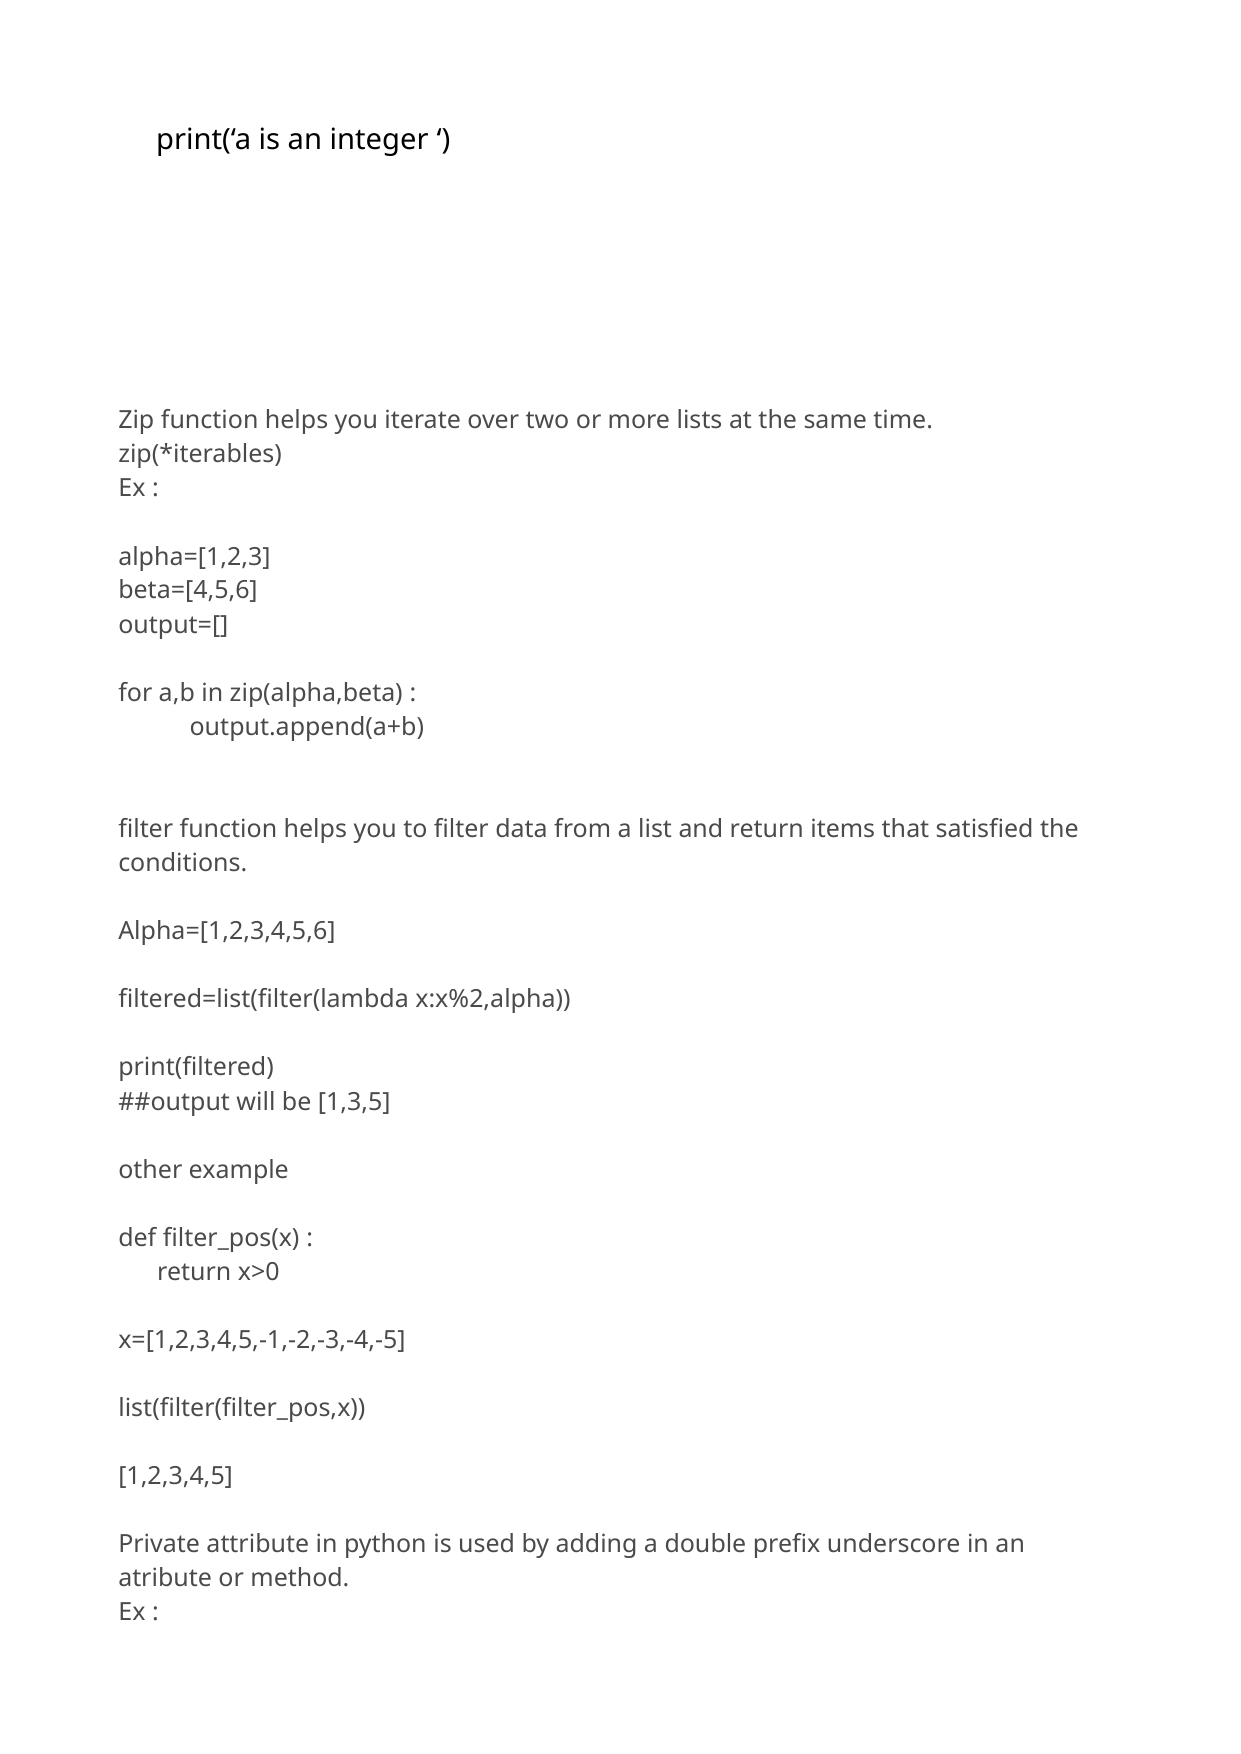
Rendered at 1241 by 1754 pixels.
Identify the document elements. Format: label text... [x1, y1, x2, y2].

text Private attribute in python is used by adding a double prefix underscore in an atribute or method. [118, 1526, 1122, 1594]
text Alpha=[1,2,3,4,5,6] [118, 913, 1122, 947]
text ##output will be [1,3,5] [118, 1083, 1122, 1117]
text Ex : [118, 1594, 1122, 1628]
text filtered=list(filter(lambda x:x%2,alpha)) [118, 981, 1122, 1015]
text Zip function helps you iterate over two or more lists at the same time. [118, 402, 1122, 436]
text list(filter(filter_pos,x)) [118, 1390, 1122, 1424]
text print(‘a is an integer ‘) [118, 118, 1122, 158]
text def filter_pos(x) : [118, 1219, 1122, 1253]
text [1,2,3,4,5] [118, 1458, 1122, 1492]
text return x>0 [118, 1253, 1122, 1287]
text alpha=[1,2,3] [118, 538, 1122, 572]
text Ex : [118, 470, 1122, 504]
text for a,b in zip(alpha,beta) : [118, 674, 1122, 708]
text x=[1,2,3,4,5,-1,-2,-3,-4,-5] [118, 1322, 1122, 1356]
text print(filtered) [118, 1049, 1122, 1083]
text beta=[4,5,6] [118, 572, 1122, 606]
text output.append(a+b) [118, 708, 1122, 742]
text other example [118, 1151, 1122, 1185]
text filter function helps you to filter data from a list and return items that satisfied the conditions. [118, 811, 1122, 879]
text zip(*iterables) [118, 436, 1122, 470]
text output=[] [118, 606, 1122, 640]
